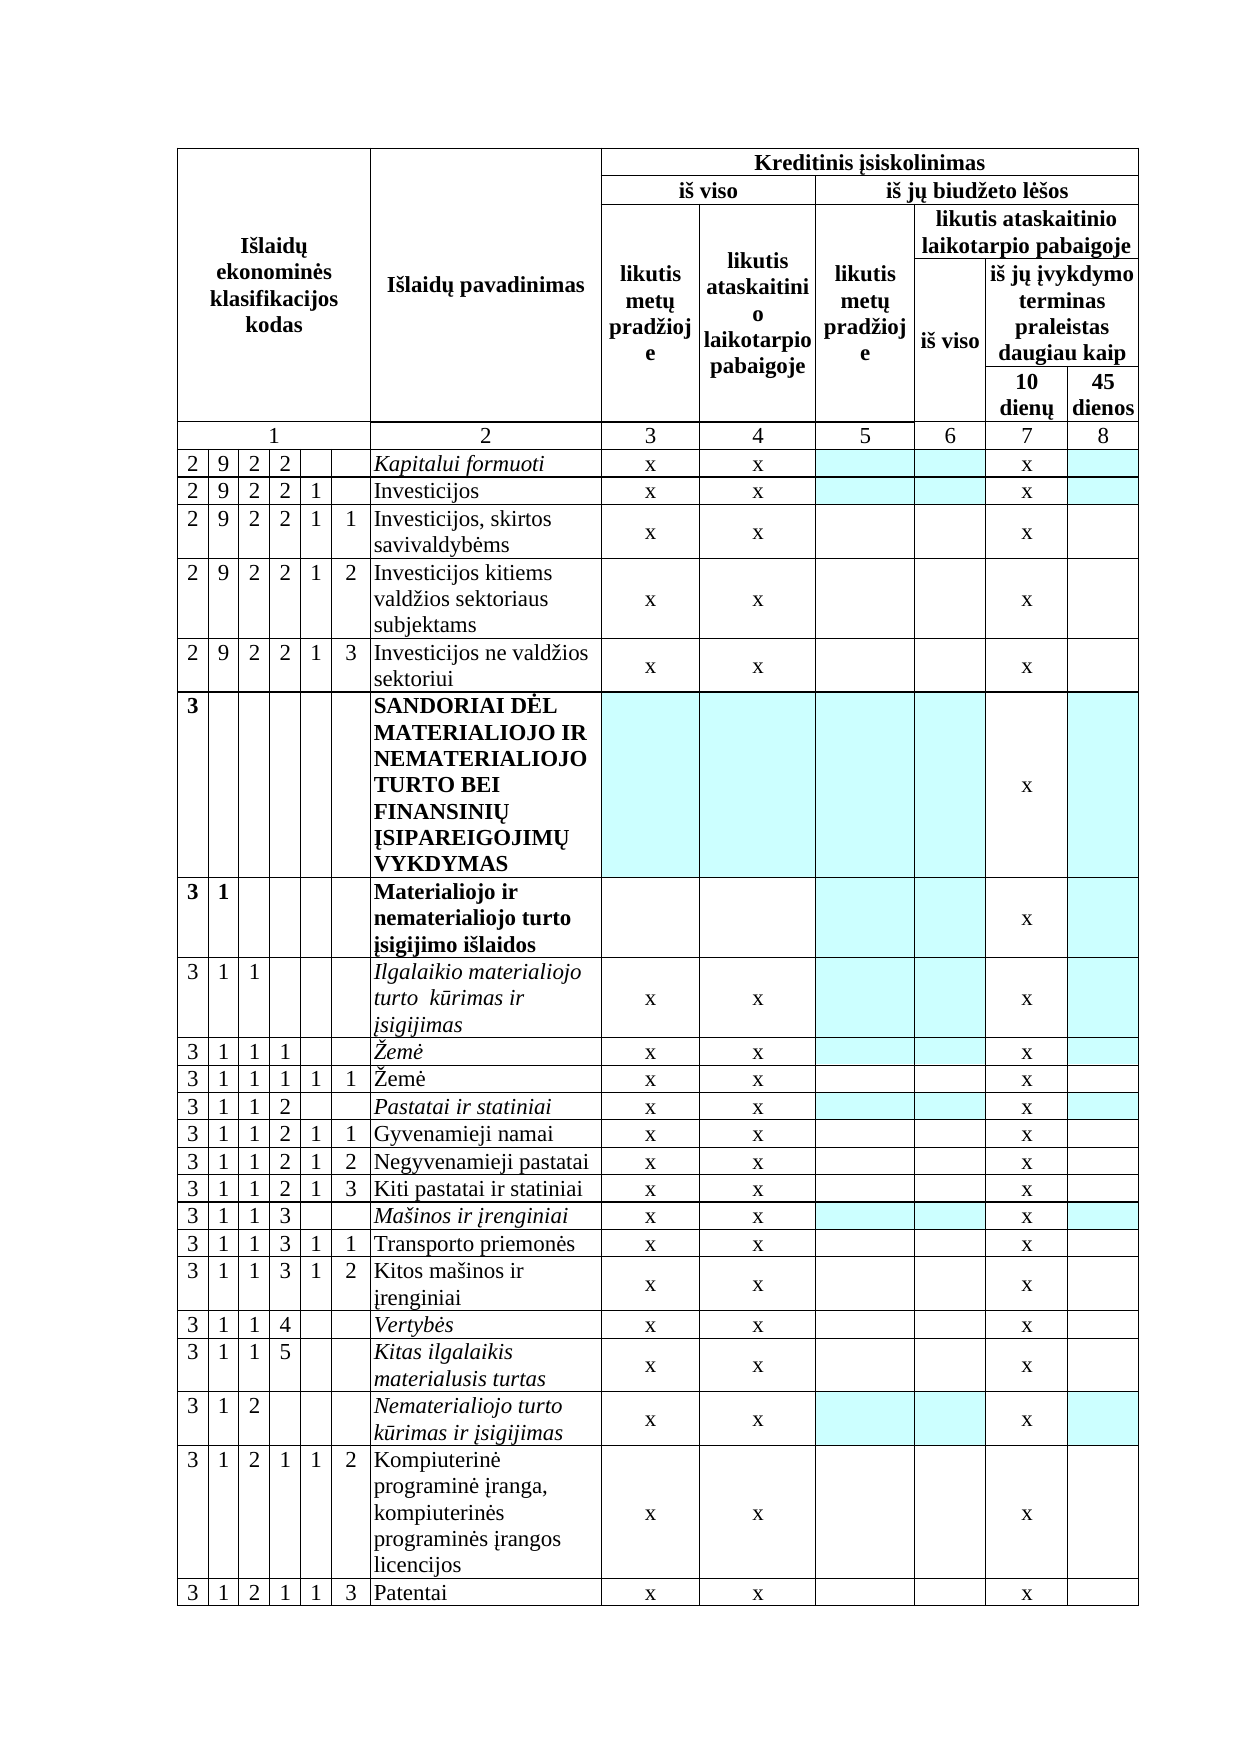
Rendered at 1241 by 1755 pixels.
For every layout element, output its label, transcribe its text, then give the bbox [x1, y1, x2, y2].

table_cell 1 [239, 1257, 269, 1310]
table_cell 1 [301, 639, 331, 691]
table_cell 1 [301, 1257, 331, 1310]
table_cell [816, 450, 914, 476]
table_cell [816, 1038, 914, 1064]
table_cell [816, 478, 914, 504]
table_cell [700, 878, 815, 957]
table_cell 1 [239, 1230, 269, 1256]
table_cell [332, 478, 370, 504]
table_cell 1 [209, 1311, 238, 1337]
table_cell x [986, 693, 1067, 877]
table_cell x [602, 478, 699, 504]
table_cell [301, 1392, 331, 1445]
table_cell 9 [209, 639, 238, 691]
table_cell [602, 878, 699, 957]
table_cell 2 [239, 505, 269, 557]
table_cell [915, 1120, 985, 1147]
table_cell [816, 1446, 914, 1578]
table_cell 1 [209, 878, 238, 957]
table_cell 3 [178, 958, 208, 1037]
table_cell x [602, 1311, 699, 1337]
table_cell x [986, 1392, 1067, 1445]
table_cell Kompiuterinė programinė įranga, kompiuterinės programinės įrangos licencijos [371, 1446, 601, 1578]
table_cell Kitos mašinos ir įrenginiai [371, 1257, 601, 1310]
table_cell x [700, 1093, 815, 1119]
table_cell 2 [270, 559, 300, 638]
table_cell [816, 1392, 914, 1445]
table_cell 3 [178, 1579, 208, 1605]
table_cell Vertybės [371, 1311, 601, 1337]
table_cell x [700, 478, 815, 504]
table_cell [301, 1203, 331, 1229]
table_cell x [602, 559, 699, 638]
table_cell Patentai [371, 1579, 601, 1605]
table_cell [1068, 878, 1138, 957]
table_cell x [602, 639, 699, 691]
table_cell [1068, 1093, 1138, 1119]
table_cell [915, 1175, 985, 1201]
table_cell [816, 1093, 914, 1119]
table_cell 1 [301, 1066, 331, 1092]
table_cell [816, 1311, 914, 1337]
table_cell [1068, 478, 1138, 504]
table_cell 1 [270, 1066, 300, 1092]
table_cell [816, 693, 914, 877]
table_cell [301, 878, 331, 957]
table_cell 3 [332, 1579, 370, 1605]
table_cell [270, 958, 300, 1037]
table_cell x [700, 1257, 815, 1310]
table_cell x [602, 958, 699, 1037]
table_cell x [602, 1446, 699, 1578]
table_cell Investicijos ne valdžios sektoriui [371, 639, 601, 691]
table_cell 1 [209, 1120, 238, 1147]
table_cell [915, 1579, 985, 1605]
table_cell 3 [602, 423, 699, 449]
table_cell x [986, 1339, 1067, 1391]
table_cell 2 [178, 639, 208, 691]
table_cell 5 [816, 423, 914, 449]
table_cell [1068, 1230, 1138, 1256]
table_cell 1 [209, 958, 238, 1037]
table_cell 2 [178, 478, 208, 504]
table_cell [816, 505, 914, 557]
table_cell [915, 1339, 985, 1391]
table_cell x [602, 1093, 699, 1119]
table_cell 2 [239, 639, 269, 691]
table_cell Žemė [371, 1066, 601, 1092]
table_cell [239, 693, 269, 877]
table_cell [301, 693, 331, 877]
table_cell [1068, 1311, 1138, 1337]
table_cell Kitas ilgalaikis materialusis turtas [371, 1339, 601, 1391]
table_cell Žemė [371, 1038, 601, 1064]
table_cell [270, 878, 300, 957]
table_cell x [602, 1392, 699, 1445]
table_cell [1068, 1038, 1138, 1064]
table_header Išlaidų pavadinimas [371, 149, 601, 421]
table_cell x [700, 1446, 815, 1578]
table_cell 1 [301, 478, 331, 504]
table_cell [332, 1203, 370, 1229]
table_cell [816, 1120, 914, 1147]
table_cell 10 dienų [986, 367, 1067, 421]
table_cell 3 [178, 1093, 208, 1119]
table_cell x [700, 559, 815, 638]
table_cell 3 [178, 693, 208, 877]
table_cell x [700, 1392, 815, 1445]
table_cell x [986, 958, 1067, 1037]
table_cell [270, 693, 300, 877]
table_cell 1 [332, 1066, 370, 1092]
table_cell x [986, 1120, 1067, 1147]
table_cell Investicijos [371, 478, 601, 504]
table_cell 1 [209, 1175, 238, 1201]
table_cell 2 [270, 505, 300, 557]
table_cell x [700, 1175, 815, 1201]
table_cell 1 [209, 1066, 238, 1092]
table_cell 3 [332, 639, 370, 691]
table_cell Mašinos ir įrenginiai [371, 1203, 601, 1229]
table_cell 1 [301, 1175, 331, 1201]
table_cell [915, 693, 985, 877]
table_cell 1 [301, 1230, 331, 1256]
table_cell [1068, 1446, 1138, 1578]
table_cell 2 [270, 1148, 300, 1174]
table_cell 1 [332, 505, 370, 557]
table_cell [816, 1148, 914, 1174]
table_cell 1 [209, 1446, 238, 1578]
table_cell [332, 450, 370, 476]
table_cell 8 [1068, 422, 1138, 449]
table_cell x [986, 1093, 1067, 1119]
table_cell 2 [270, 639, 300, 691]
table_cell 1 [239, 1175, 269, 1201]
table_cell x [986, 1579, 1067, 1605]
table_cell x [700, 1120, 815, 1147]
table_cell iš viso [602, 176, 815, 203]
table_cell 1 [332, 1120, 370, 1147]
table_cell [915, 1230, 985, 1256]
table_cell [301, 1038, 331, 1064]
table_cell Materialiojo ir nematerialiojo turto įsigijimo išlaidos [371, 878, 601, 957]
table_cell [1068, 1392, 1138, 1445]
table_cell 5 [270, 1339, 300, 1391]
table_cell 1 [239, 1066, 269, 1092]
table_cell [1068, 505, 1138, 557]
table_cell 2 [270, 1175, 300, 1201]
table_cell 2 [239, 478, 269, 504]
table_cell x [602, 450, 699, 476]
table_cell x [986, 450, 1067, 476]
table_cell likutis ataskaitinio laikotarpio pabaigoje [700, 205, 815, 421]
table_cell [915, 1038, 985, 1064]
table_cell 7 [986, 422, 1067, 449]
table_cell [816, 639, 914, 691]
table_cell Pastatai ir statiniai [371, 1093, 601, 1119]
table_cell [915, 1257, 985, 1310]
table_cell [816, 878, 914, 957]
table_cell 3 [178, 1120, 208, 1147]
table_cell 1 [239, 1339, 269, 1391]
table_cell 2 [332, 1257, 370, 1310]
table_cell [239, 878, 269, 957]
table_cell [270, 1392, 300, 1445]
table_cell x [602, 505, 699, 557]
table_cell 2 [178, 450, 208, 476]
table_cell Negyvenamieji pastatai [371, 1148, 601, 1174]
table_cell 2 [332, 559, 370, 638]
table_cell 1 [209, 1203, 238, 1229]
table_cell x [986, 639, 1067, 691]
table_cell [915, 1066, 985, 1092]
table_cell x [986, 1311, 1067, 1337]
table_cell 3 [178, 1392, 208, 1445]
table_cell [301, 1339, 331, 1391]
table_cell [915, 505, 985, 557]
table_cell [301, 450, 331, 476]
table_cell 1 [209, 1392, 238, 1445]
table_cell 3 [178, 1446, 208, 1578]
table_cell 1 [270, 1579, 300, 1605]
table_cell Gyvenamieji namai [371, 1120, 601, 1147]
table_cell 9 [209, 559, 238, 638]
table_cell [332, 878, 370, 957]
table_cell 1 [270, 1038, 300, 1064]
table_cell [915, 878, 985, 957]
table_cell Ilgalaikio materialiojo turto kūrimas ir įsigijimas [371, 958, 601, 1037]
table_cell x [602, 1066, 699, 1092]
table_cell 1 [209, 1230, 238, 1256]
table_cell x [700, 1230, 815, 1256]
table_cell [915, 1392, 985, 1445]
table_cell 45 dienos [1068, 367, 1138, 421]
table_cell [915, 1311, 985, 1337]
table_cell [915, 1203, 985, 1229]
table_cell x [602, 1148, 699, 1174]
table_cell x [602, 1175, 699, 1201]
table_cell 1 [239, 1148, 269, 1174]
table_cell 6 [915, 422, 985, 449]
table_cell SANDORIAI DĖL MATERIALIOJO IR NEMATERIALIOJO TURTO BEI FINANSINIŲ ĮSIPAREIGOJIMŲ VYKDYMAS [371, 693, 601, 877]
table_cell 2 [270, 450, 300, 476]
table_cell x [602, 1257, 699, 1310]
table_cell 3 [178, 1066, 208, 1092]
table_cell x [602, 1579, 699, 1605]
table_cell 1 [332, 1230, 370, 1256]
table_cell x [602, 1230, 699, 1256]
table_cell x [986, 1038, 1067, 1064]
table_cell iš jų biudžeto lėšos [816, 176, 1138, 203]
table_cell [1068, 1120, 1138, 1147]
table_cell 1 [239, 1311, 269, 1337]
table_cell x [986, 878, 1067, 957]
table_cell 1 [239, 1093, 269, 1119]
table_cell 2 [239, 1579, 269, 1605]
table_cell 3 [178, 1175, 208, 1201]
table_cell Kiti pastatai ir statiniai [371, 1175, 601, 1201]
table_cell [301, 958, 331, 1037]
table_cell x [986, 1257, 1067, 1310]
table_cell x [700, 505, 815, 557]
table_cell likutis metų pradžioje [602, 205, 699, 421]
table_cell [1068, 958, 1138, 1037]
table_cell 9 [209, 505, 238, 557]
table_cell [1068, 559, 1138, 638]
table_cell 1 [209, 1038, 238, 1064]
table_cell 3 [178, 878, 208, 957]
table_cell 1 [209, 1579, 238, 1605]
table_cell [816, 1066, 914, 1092]
table_cell x [986, 1148, 1067, 1174]
table_cell 1 [301, 1446, 331, 1578]
table_cell 2 [270, 1093, 300, 1119]
table_cell Nematerialiojo turto kūrimas ir įsigijimas [371, 1392, 601, 1445]
table_cell Kapitalui formuoti [371, 450, 601, 476]
table_cell [1068, 450, 1138, 476]
table_cell x [700, 1148, 815, 1174]
table_cell x [700, 1203, 815, 1229]
table_cell 2 [239, 559, 269, 638]
table_cell [1068, 1175, 1138, 1201]
table_header Išlaidų ekonominės klasifikacijos kodas [178, 149, 370, 421]
table_cell [209, 693, 238, 877]
table_cell 1 [301, 1579, 331, 1605]
table_cell x [700, 958, 815, 1037]
table_cell 3 [270, 1230, 300, 1256]
table_cell 1 [301, 1148, 331, 1174]
table_cell [1068, 693, 1138, 877]
table_cell [816, 1257, 914, 1310]
table_cell [700, 693, 815, 877]
table_cell x [700, 1311, 815, 1337]
table_cell [816, 559, 914, 638]
table_cell x [986, 1230, 1067, 1256]
table_cell [1068, 1579, 1138, 1605]
table_cell 1 [239, 958, 269, 1037]
table_cell 1 [209, 1257, 238, 1310]
table_cell 3 [178, 1203, 208, 1229]
table_cell 3 [178, 1339, 208, 1391]
table_cell 3 [178, 1038, 208, 1064]
table_cell [816, 1203, 914, 1229]
table_cell 1 [239, 1120, 269, 1147]
table_cell [301, 1311, 331, 1337]
table_cell 1 [239, 1203, 269, 1229]
table_cell 4 [270, 1311, 300, 1337]
table_cell [816, 958, 914, 1037]
table_cell 3 [178, 1148, 208, 1174]
table_cell iš jų įvykdymo terminas praleistas daugiau kaip [986, 259, 1138, 366]
table_cell 9 [209, 478, 238, 504]
table_cell 3 [270, 1203, 300, 1229]
table_cell Transporto priemonės [371, 1230, 601, 1256]
table_cell [1068, 1257, 1138, 1310]
table_cell [1068, 1148, 1138, 1174]
table_cell 9 [209, 450, 238, 476]
table_cell x [700, 1579, 815, 1605]
table_cell [915, 1446, 985, 1578]
table_cell iš viso [915, 259, 985, 421]
table_cell Investicijos kitiems valdžios sektoriaus subjektams [371, 559, 601, 638]
table_cell x [986, 1175, 1067, 1201]
table_cell 2 [239, 1446, 269, 1578]
table_cell x [700, 1066, 815, 1092]
table_cell [816, 1230, 914, 1256]
table_cell [332, 958, 370, 1037]
table_cell x [986, 1203, 1067, 1229]
table_cell 1 [301, 559, 331, 638]
table_cell [816, 1175, 914, 1201]
table_cell 4 [700, 423, 815, 449]
table_cell 1 [301, 505, 331, 557]
table_cell [915, 450, 985, 476]
table_cell 2 [332, 1148, 370, 1174]
table_cell [816, 1579, 914, 1605]
table_cell x [700, 1038, 815, 1064]
table_cell [332, 1093, 370, 1119]
table_cell [332, 1392, 370, 1445]
table_header Kreditinis įsiskolinimas [602, 149, 1138, 175]
table_cell 2 [239, 1392, 269, 1445]
table_cell 1 [209, 1093, 238, 1119]
table_cell x [602, 1339, 699, 1391]
table_cell 1 [178, 422, 370, 449]
table_cell 1 [239, 1038, 269, 1064]
table_cell 2 [270, 1120, 300, 1147]
table_cell [1068, 1066, 1138, 1092]
table_cell [915, 1093, 985, 1119]
table_cell 2 [332, 1446, 370, 1578]
table_cell [915, 639, 985, 691]
table_cell x [700, 1339, 815, 1391]
table_cell 2 [178, 505, 208, 557]
table_cell [1068, 1339, 1138, 1391]
table_cell [915, 478, 985, 504]
table_cell [602, 693, 699, 877]
table_cell [332, 693, 370, 877]
table_cell 1 [270, 1446, 300, 1578]
table_cell 1 [301, 1120, 331, 1147]
table_cell [332, 1038, 370, 1064]
table_cell x [986, 1446, 1067, 1578]
table_cell [915, 1148, 985, 1174]
table_cell x [602, 1120, 699, 1147]
table_cell likutis ataskaitinio laikotarpio pabaigoje [915, 205, 1138, 258]
table_cell 3 [270, 1257, 300, 1310]
table_cell [915, 958, 985, 1037]
table_cell x [986, 1066, 1067, 1092]
table_cell x [700, 450, 815, 476]
table_cell 3 [178, 1230, 208, 1256]
table_cell Investicijos, skirtos savivaldybėms [371, 505, 601, 557]
table_cell 2 [371, 423, 601, 449]
table_cell 3 [332, 1175, 370, 1201]
table_cell [332, 1339, 370, 1391]
table_cell x [602, 1203, 699, 1229]
table_cell [1068, 639, 1138, 691]
table_cell 2 [239, 450, 269, 476]
table_cell x [602, 1038, 699, 1064]
table_cell 3 [178, 1257, 208, 1310]
table_cell [915, 559, 985, 638]
table_cell [816, 1339, 914, 1391]
table_cell x [986, 478, 1067, 504]
table_cell x [700, 639, 815, 691]
table_cell 3 [178, 1311, 208, 1337]
table_cell [301, 1093, 331, 1119]
table_cell 2 [270, 478, 300, 504]
table_cell 2 [178, 559, 208, 638]
table_cell x [986, 559, 1067, 638]
table_cell 1 [209, 1148, 238, 1174]
table_cell x [986, 505, 1067, 557]
table_cell 1 [209, 1339, 238, 1391]
table_cell [332, 1311, 370, 1337]
table_cell likutis metų pradžioje [816, 205, 914, 421]
table_cell [1068, 1203, 1138, 1229]
